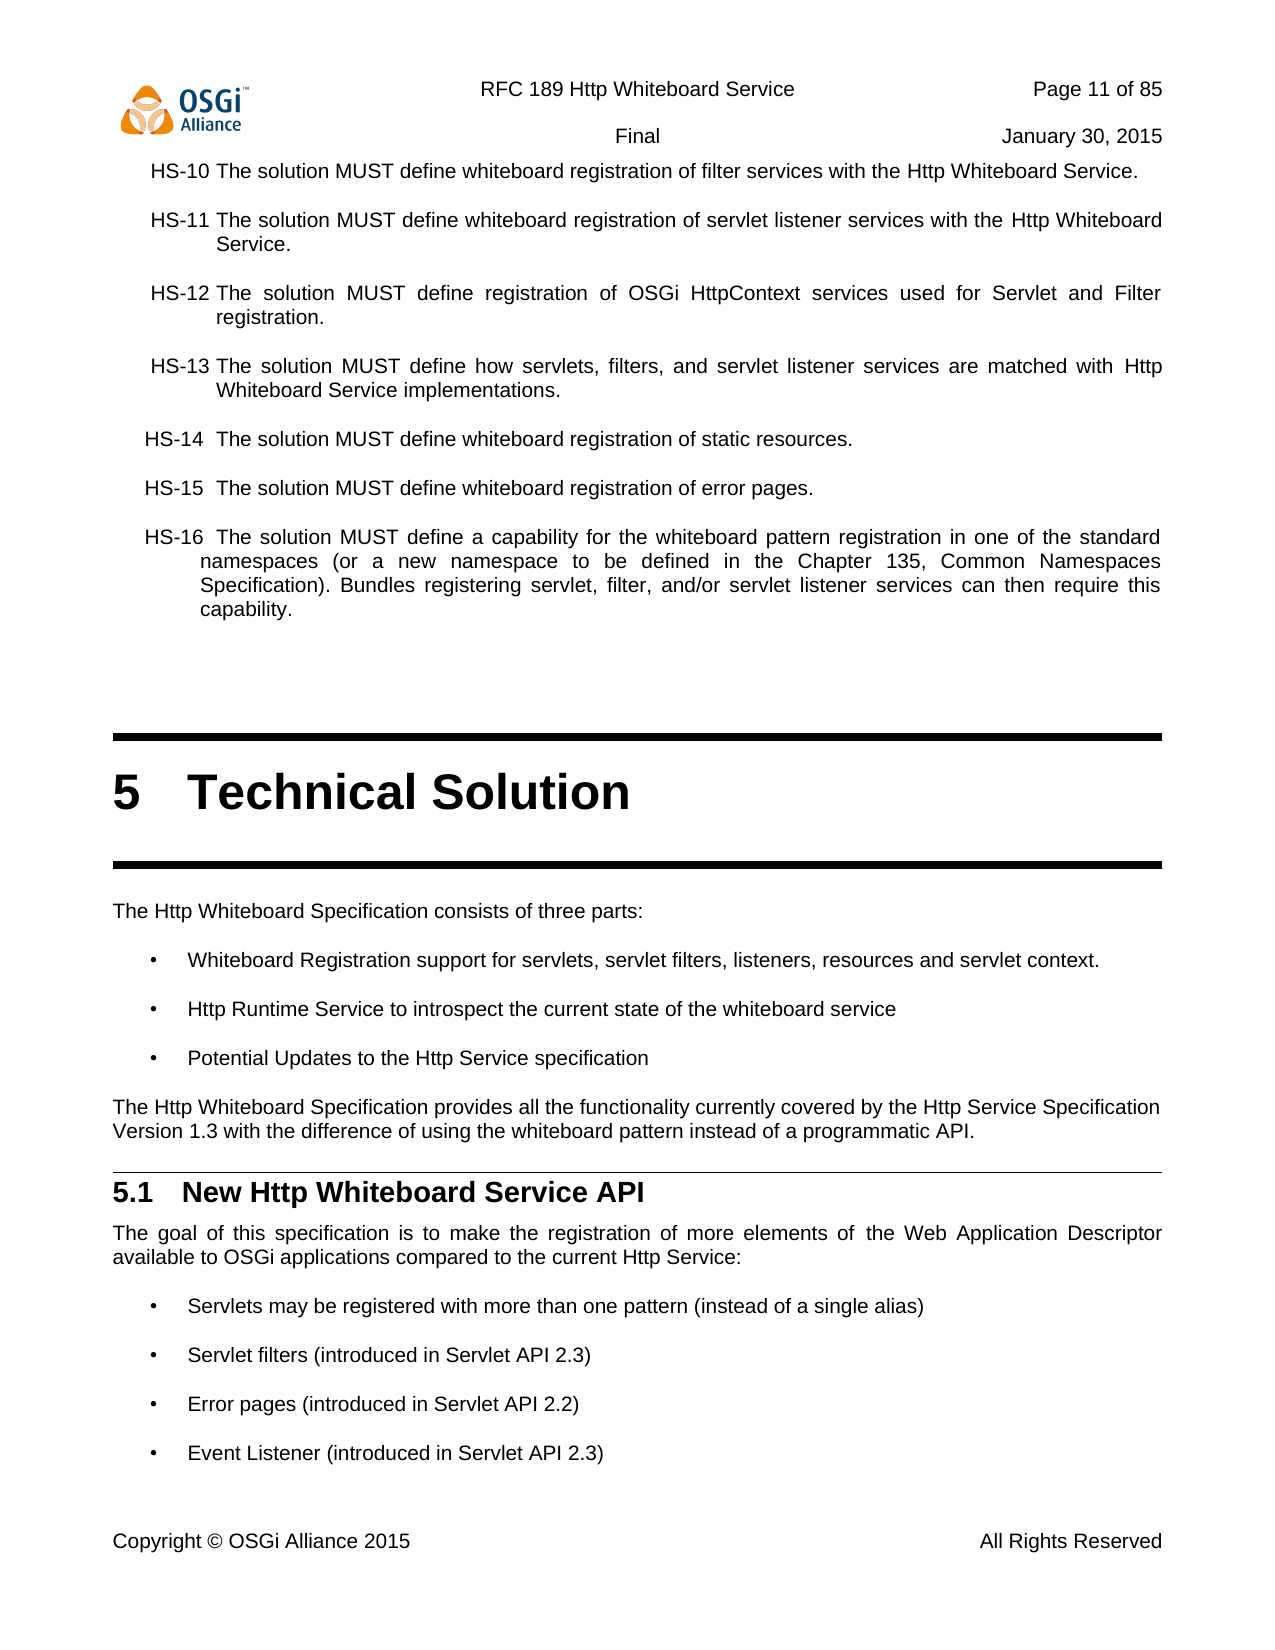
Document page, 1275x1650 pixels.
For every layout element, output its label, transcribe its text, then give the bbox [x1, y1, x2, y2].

text The Http Whiteboard Specification provides all the functionality currently covered by the Http Service Specification Version 1.3 with the difference of using the whiteboard pattern instead of a programmatic API. [112, 1095, 1162, 1143]
list The solution MUST define registration of OSGi HttpContext services used for Servlet and Filter registration. [150, 281, 1162, 329]
subtitle Technical Solution [112, 734, 1162, 869]
subtitle New Http Whiteboard Service API [112, 1173, 1162, 1209]
list The solution MUST define how servlets, filters, and servlet listener services are matched with Http Whiteboard Service implementations. [150, 354, 1162, 402]
text The Http Whiteboard Specification consists of three parts: [112, 899, 1162, 923]
list Servlet filters (introduced in Servlet API 2.3) [150, 1343, 1162, 1367]
list The solution MUST define whiteboard registration of error pages. [144, 476, 1162, 499]
list The solution MUST define a capability for the whiteboard pattern registration in one of the standard namespaces (or a new namespace to be defined in the Chapter 135, Common Namespaces Specification). Bundles registering servlet, filter, and/or servlet listener services can then require this capability. [144, 524, 1162, 620]
picture [113, 78, 257, 142]
list Error pages (introduced in Servlet API 2.2) [150, 1392, 1162, 1416]
text The goal of this specification is to make the registration of more elements of the Web Application Descriptor available to OSGi applications compared to the current Http Service: [112, 1221, 1162, 1269]
list The solution MUST define whiteboard registration of servlet listener services with the Http Whiteboard Service. [150, 208, 1162, 256]
list Potential Updates to the Http Service specification [150, 1046, 1162, 1070]
list The solution MUST define whiteboard registration of filter services with the Http Whiteboard Service. [150, 159, 1162, 183]
list The solution MUST define whiteboard registration of static resources. [144, 427, 1162, 451]
list Event Listener (introduced in Servlet API 2.3) [150, 1441, 1162, 1465]
list Whiteboard Registration support for servlets, servlet filters, listeners, resources and servlet context. [150, 948, 1162, 972]
list Http Runtime Service to introspect the current state of the whiteboard service [150, 997, 1162, 1021]
list Servlets may be registered with more than one pattern (instead of a single alias) [150, 1294, 1162, 1318]
